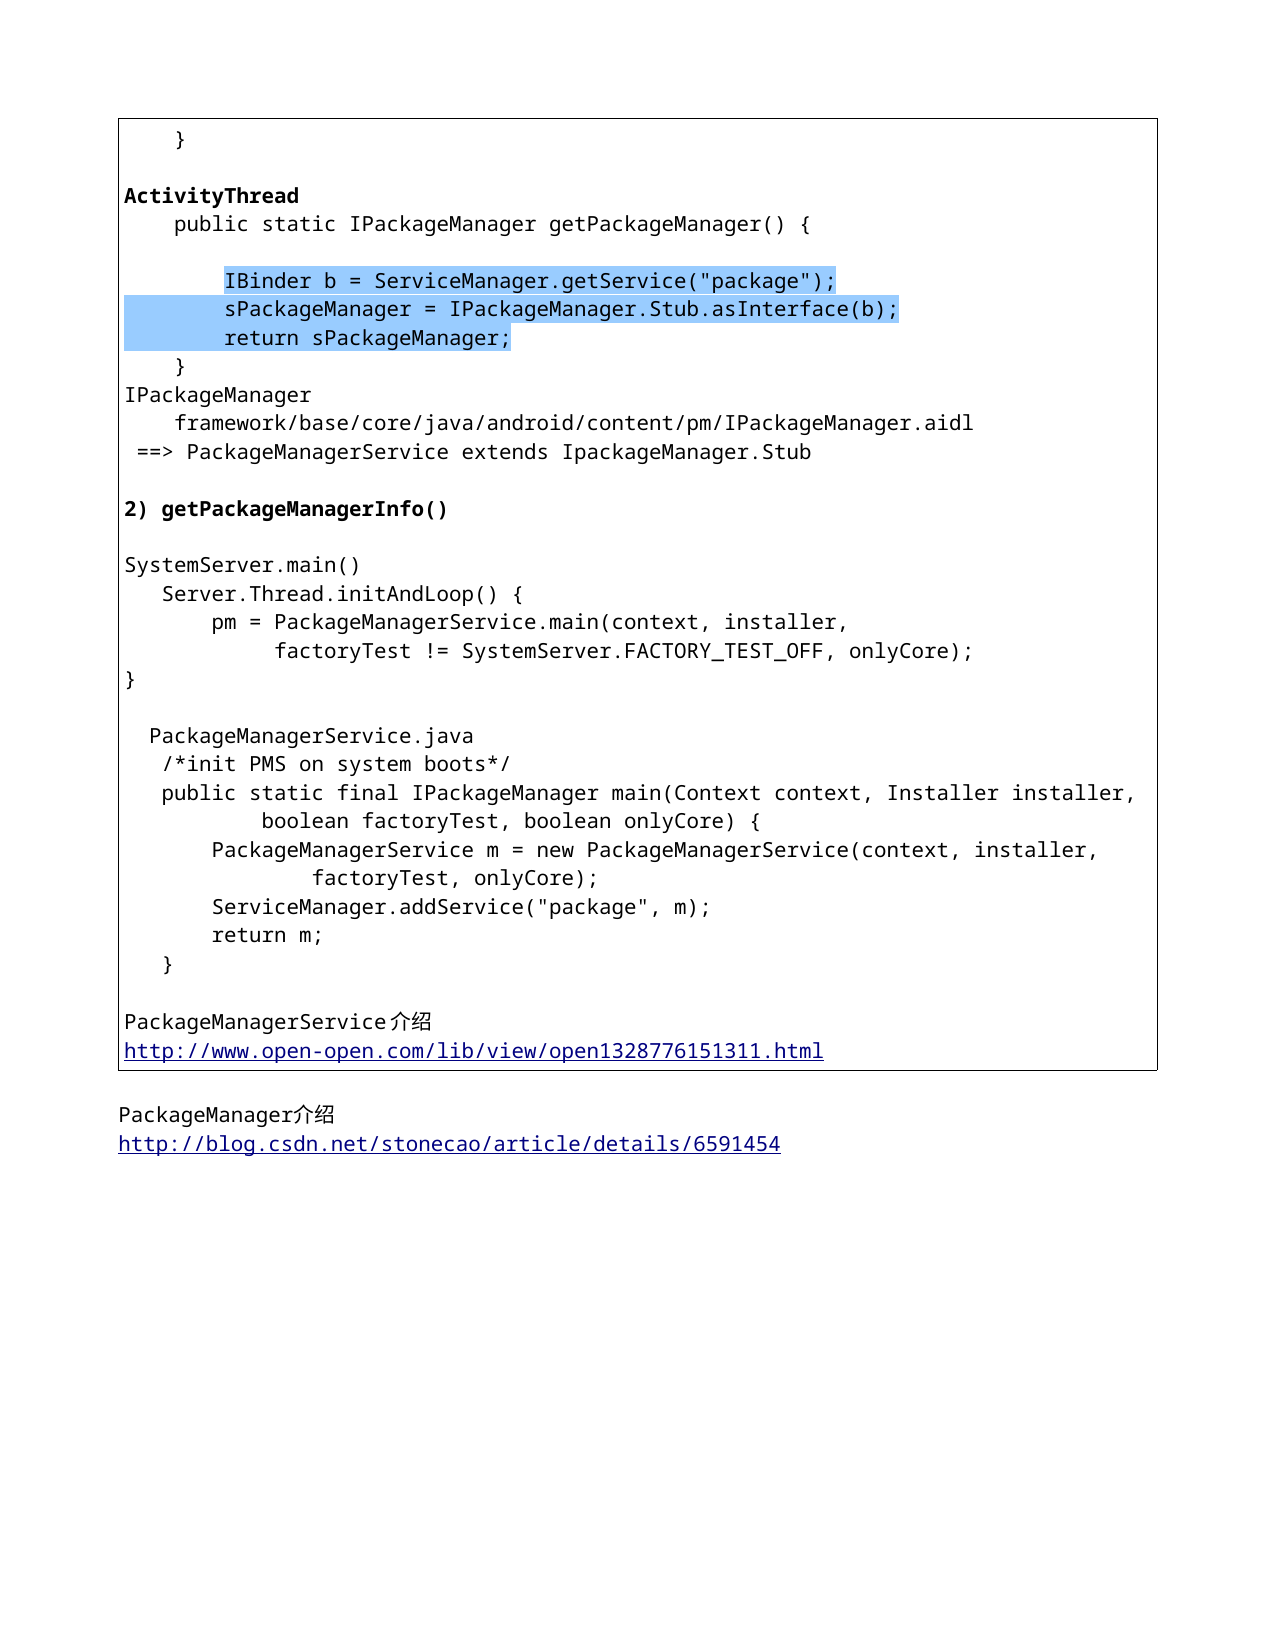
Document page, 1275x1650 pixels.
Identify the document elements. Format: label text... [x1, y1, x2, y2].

text http://blog.csdn.net/stonecao/article/details/6591454 [118, 1129, 1157, 1157]
text PackageManager介绍 [118, 1098, 1157, 1129]
table_header } ActivityThread public static IPackageManager getPackageManager() { IBinder b = ServiceManager.getService("package"); sPackageManager = IPackageManager.Stub.asInterface(b); return sPackageManager; } IPackageManager framework/base/core/java/android/content/pm/IPackageManager.aidl ==> PackageManagerService extends IpackageManager.Stub 2) getPackageManagerInfo() SystemServer.main() Server.Thread.initAndLoop() { pm = PackageManagerService.main(context, installer, factoryTest != SystemServer.FACTORY_TEST_OFF, onlyCore); } PackageManagerService.java /*init PMS on system boots*/ public static final IPackageManager main(Context context, Installer installer, boolean factoryTest, boolean onlyCore) { PackageManagerService m = new PackageManagerService(context, installer, factoryTest, onlyCore); ServiceManager.addService("package", m); return m; } PackageManagerService介绍 http://www.open-open.com/lib/view/open1328776151311.html [119, 119, 1157, 1070]
